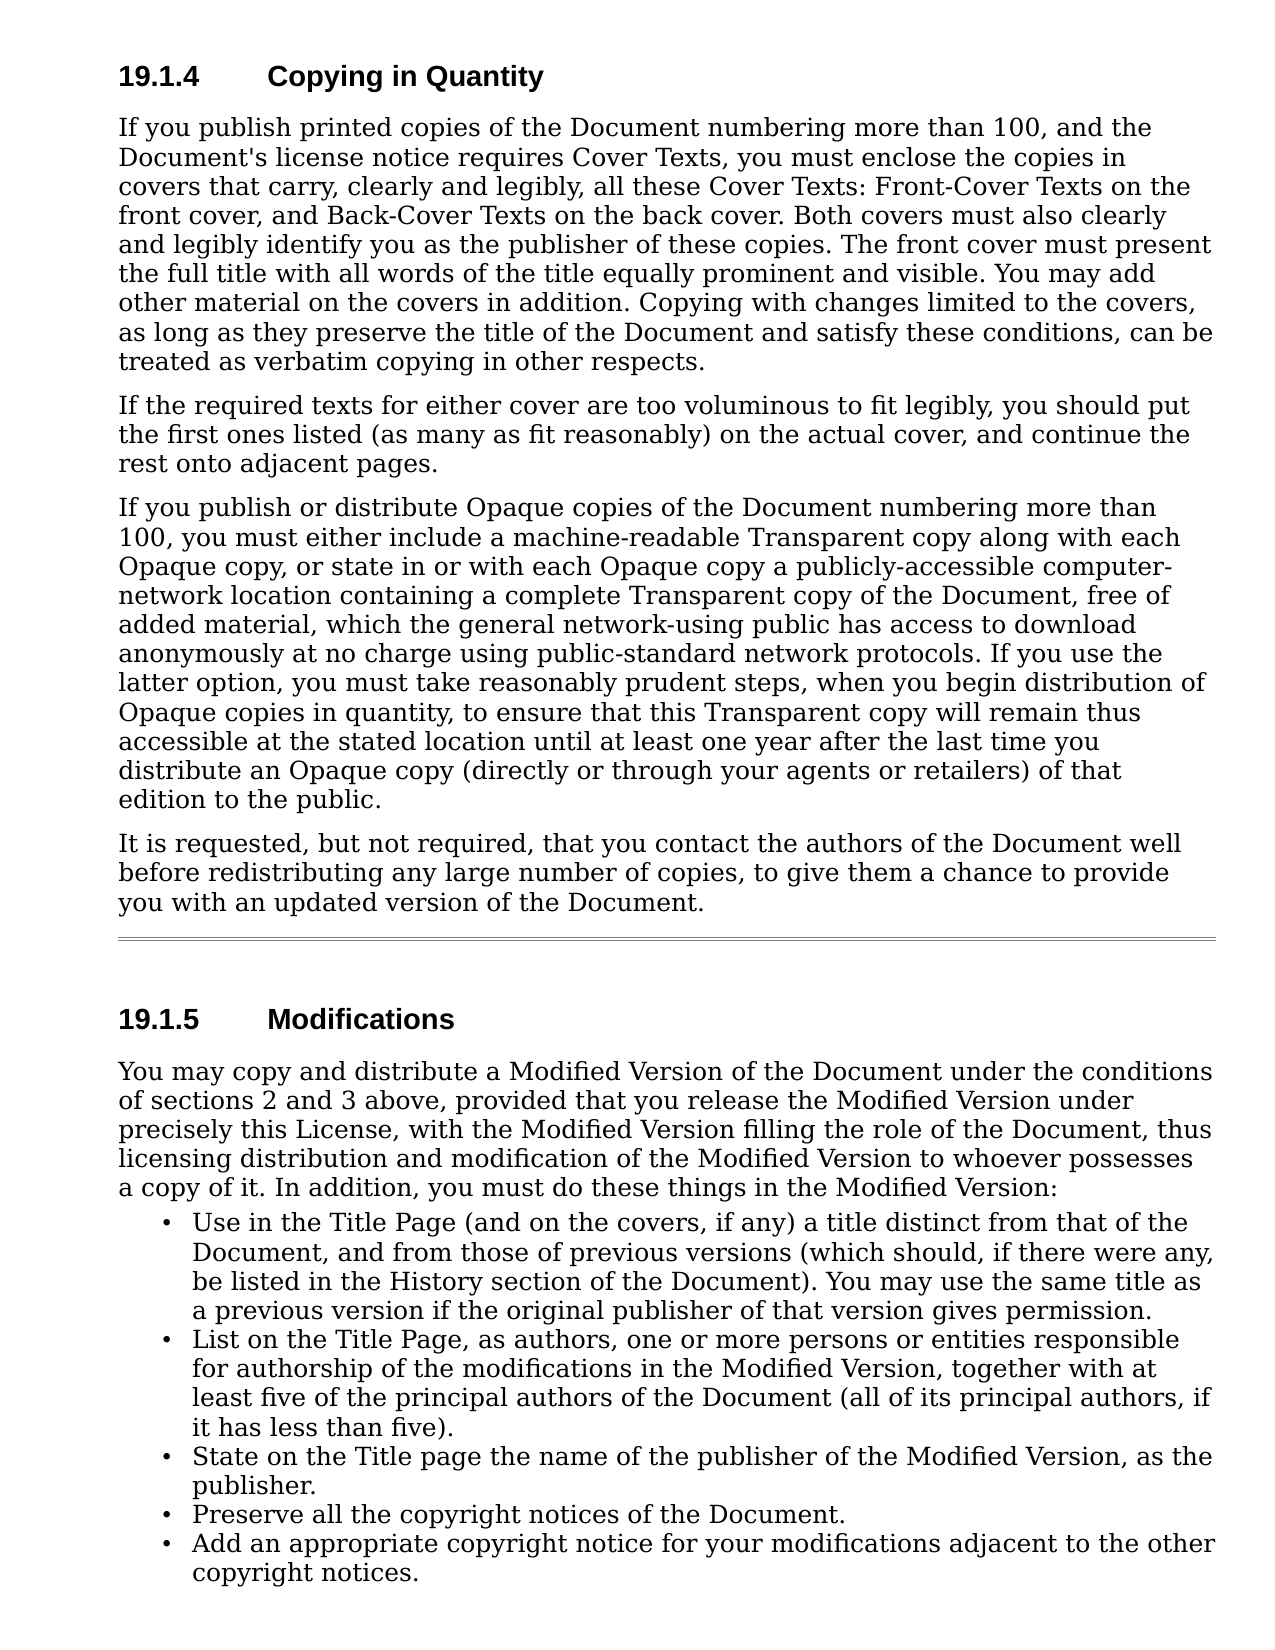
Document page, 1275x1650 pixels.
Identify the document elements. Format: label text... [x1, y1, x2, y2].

subtitle Modifications [118, 1002, 1216, 1036]
list Preserve all the copyright notices of the Document. [162, 1500, 1216, 1529]
subtitle Copying in Quantity [118, 59, 1216, 93]
text If you publish printed copies of the Document numbering more than 100, and the Document's license notice requires Cover Texts, you must enclose the copies in covers that carry, clearly and legibly, all these Cover Texts: Front-Cover Texts on the front cover, and Back-Cover Texts on the back cover. Both covers must also clearly and legibly identify you as the publisher of these copies. The front cover must present the full title with all words of the title equally prominent and visible. You may add other material on the covers in addition. Copying with changes limited to the covers, as long as they preserve the title of the Document and satisfy these conditions, can be treated as verbatim copying in other respects. [118, 113, 1216, 376]
text You may copy and distribute a Modified Version of the Document under the conditions of sections 2 and 3 above, provided that you release the Modified Version under precisely this License, with the Modified Version filling the role of the Document, thus licensing distribution and modification of the Modified Version to whoever possesses a copy of it. In addition, you must do these things in the Modified Version: [118, 1057, 1216, 1203]
text If the required texts for either cover are too voluminous to fit legibly, you should put the first ones listed (as many as fit reasonably) on the actual cover, and continue the rest onto adjacent pages. [118, 391, 1216, 478]
list Use in the Title Page (and on the covers, if any) a title distinct from that of the Document, and from those of previous versions (which should, if there were any, be listed in the History section of the Document). You may use the same title as a previous version if the original publisher of that version gives permission. [162, 1209, 1216, 1325]
text If you publish or distribute Opaque copies of the Document numbering more than 100, you must either include a machine-readable Transparent copy along with each Opaque copy, or state in or with each Opaque copy a publicly-accessible computer-network location containing a complete Transparent copy of the Document, free of added material, which the general network-using public has access to download anonymously at no charge using public-standard network protocols. If you use the latter option, you must take reasonably prudent steps, when you begin distribution of Opaque copies in quantity, to ensure that this Transparent copy will remain thus accessible at the stated location until at least one year after the last time you distribute an Opaque copy (directly or through your agents or retailers) of that edition to the public. [118, 493, 1216, 814]
list List on the Title Page, as authors, one or more persons or entities responsible for authorship of the modifications in the Modified Version, together with at least five of the principal authors of the Document (all of its principal authors, if it has less than five). [162, 1325, 1216, 1442]
list Add an appropriate copyright notice for your modifications adjacent to the other copyright notices. [162, 1529, 1216, 1588]
text It is requested, but not required, that you contact the authors of the Document well before redistributing any large number of copies, to give them a chance to provide you with an updated version of the Document. [118, 829, 1216, 917]
list State on the Title page the name of the publisher of the Modified Version, as the publisher. [162, 1442, 1216, 1500]
